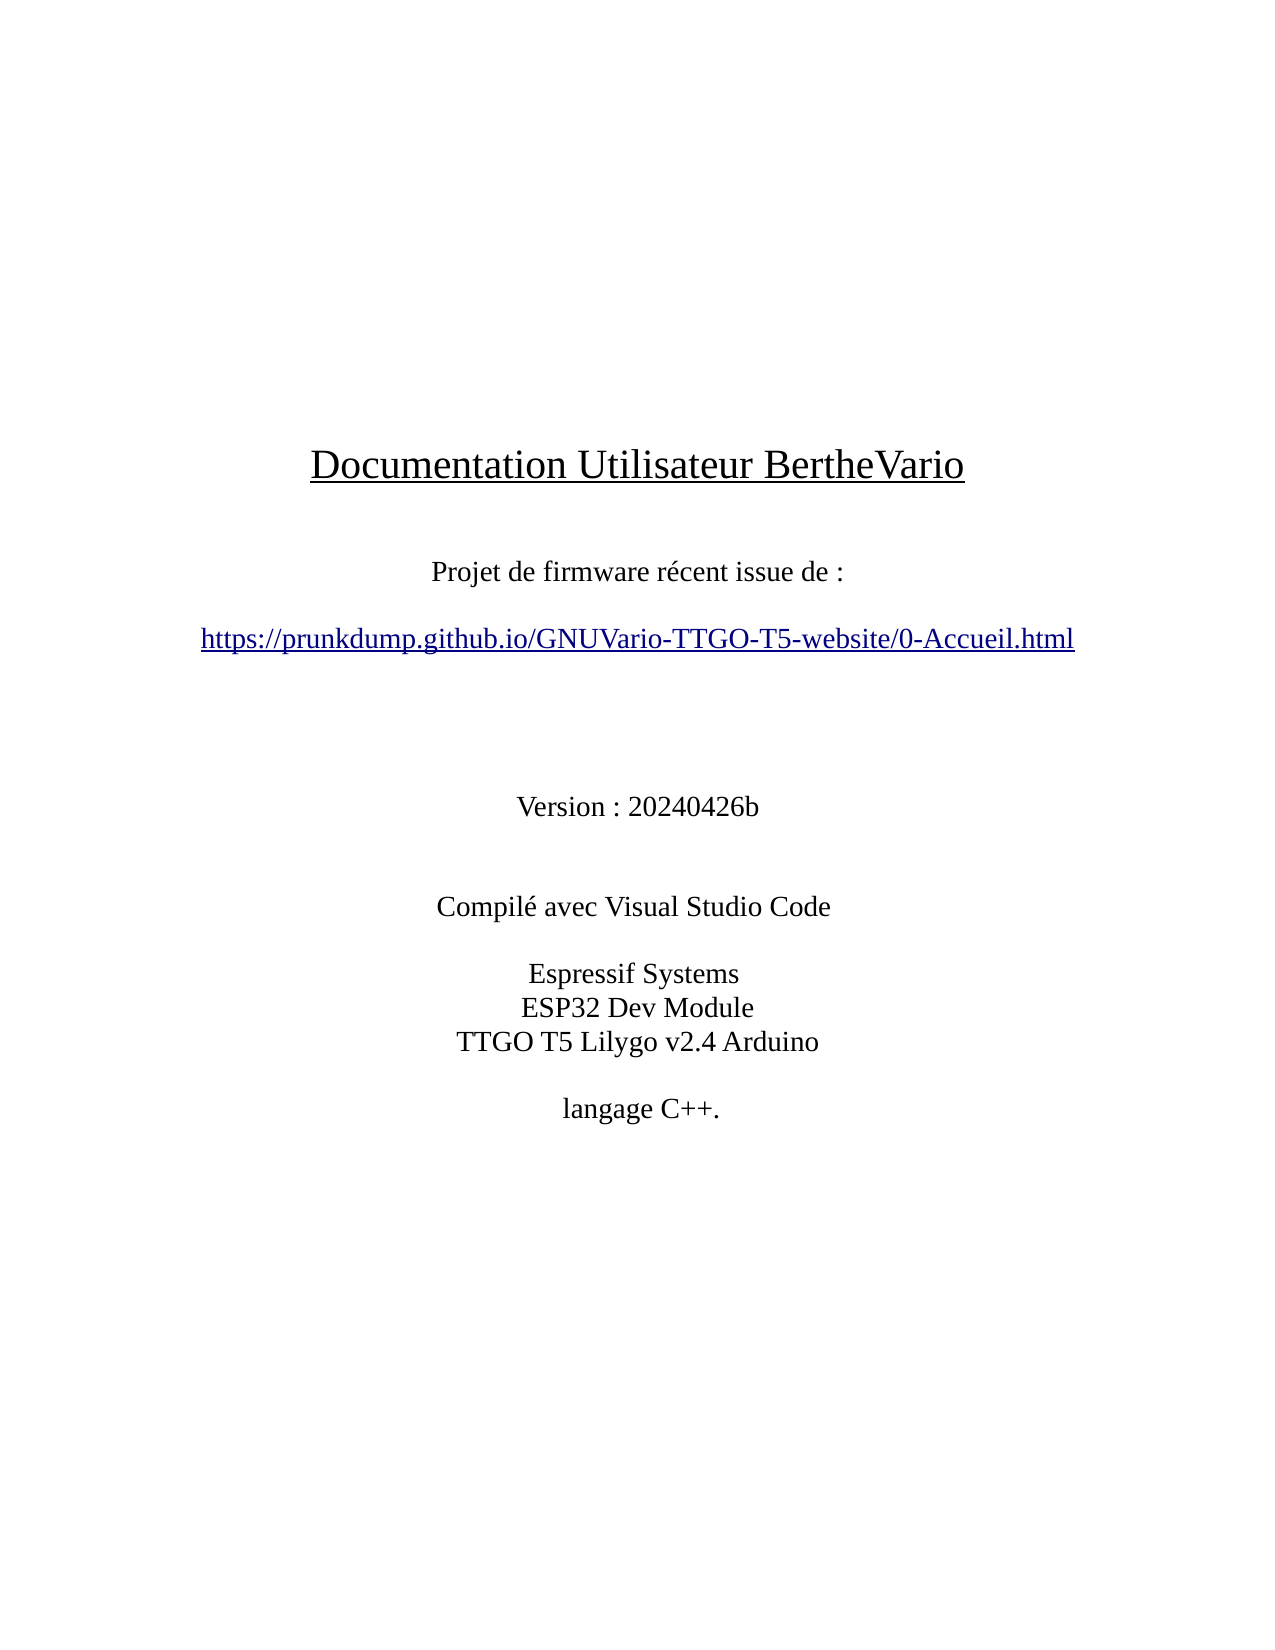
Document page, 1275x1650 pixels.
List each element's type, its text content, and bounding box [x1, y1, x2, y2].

text Projet de firmware récent issue de : [118, 554, 1157, 588]
text Version : 20240426b [118, 789, 1157, 822]
text langage C++. [118, 1091, 1157, 1124]
text Compilé avec Visual Studio Code [118, 889, 1157, 923]
text Documentation Utilisateur BertheVario [118, 439, 1157, 487]
text ESP32 Dev Module [118, 990, 1157, 1024]
text TTGO T5 Lilygo v2.4 Arduino [118, 1024, 1157, 1057]
text Espressif Systems [118, 957, 1157, 990]
text https://prunkdump.github.io/GNUVario-TTGO-T5-website/0-Accueil.html [118, 621, 1157, 655]
